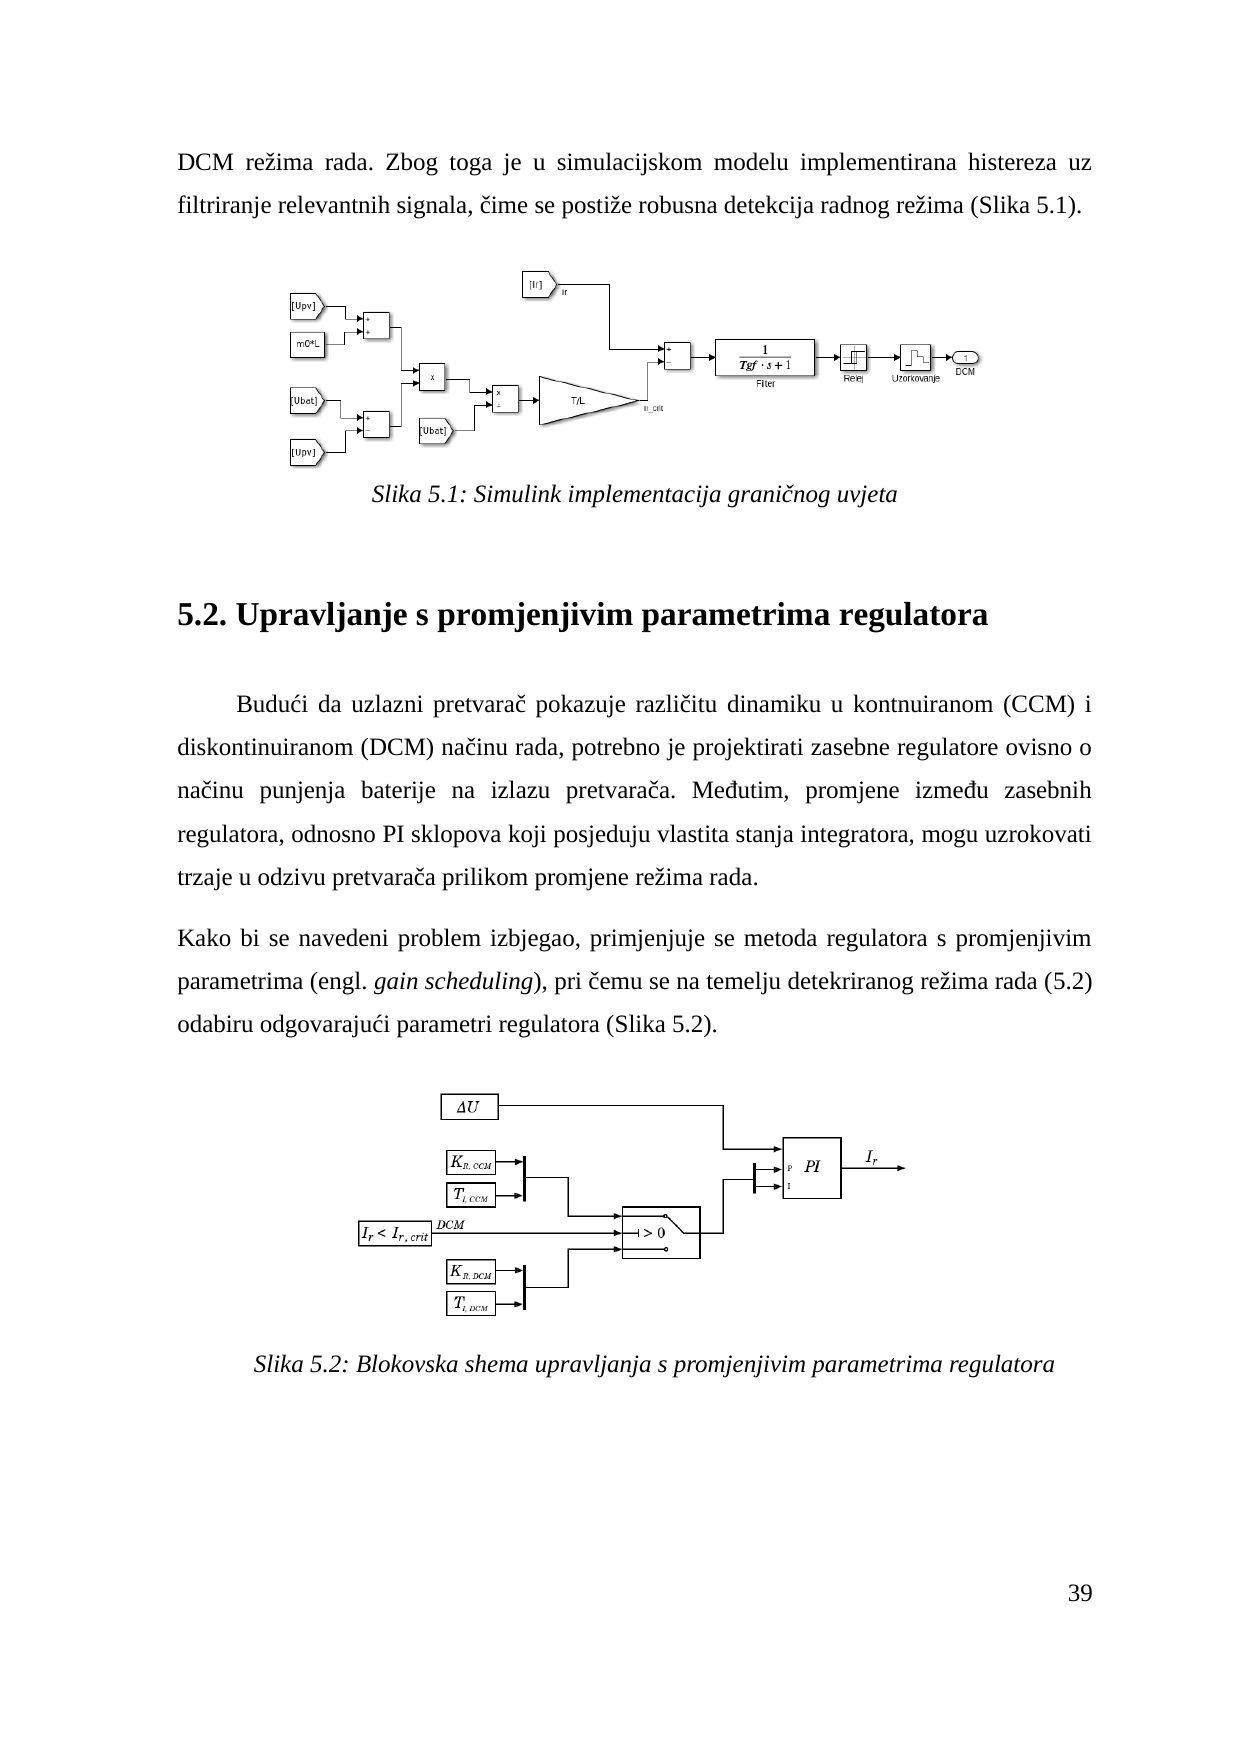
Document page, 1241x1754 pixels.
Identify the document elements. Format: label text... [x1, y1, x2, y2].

text Kako bi se navedeni problem izbjegao, primjenjuje se metoda regulatora s promjenjivim parametrima (engl. gain scheduling), pri čemu se na temelju detekriranog režima rada (5.2) odabiru odgovarajući parametri regulatora (Slika 5.2). [177, 923, 1093, 1038]
text DCM režima rada. Zbog toga je u simulacijskom modelu implementirana histereza uz filtriranje relevantnih signala, čime se postiže robusna detekcija radnog režima (Slika 5.1). [177, 147, 1093, 219]
text Budući da uzlazni pretvarač pokazuje različitu dinamiku u kontnuiranom (CCM) i diskontinuiranom (DCM) načinu rada, potrebno je projektirati zasebne regulatore ovisno o načinu punjenja baterije na izlazu pretvarača. Međutim, promjene između zasebnih regulatora, odnosno PI sklopova koji posjeduju vlastita stanja integratora, mogu uzrokovati trzaje u odzivu pretvarača prilikom promjene režima rada. [177, 689, 1093, 891]
picture [302, 1082, 1007, 1324]
picture [285, 263, 985, 479]
text Slika 5.2: Blokovska shema upravljanja s promjenjivim parametrima regulatora [177, 1349, 1132, 1377]
subtitle Upravljanje s promjenjivim parametrima regulatora [177, 594, 1093, 633]
text Slika 5.1: Simulink implementacija graničnog uvjeta [285, 479, 984, 508]
